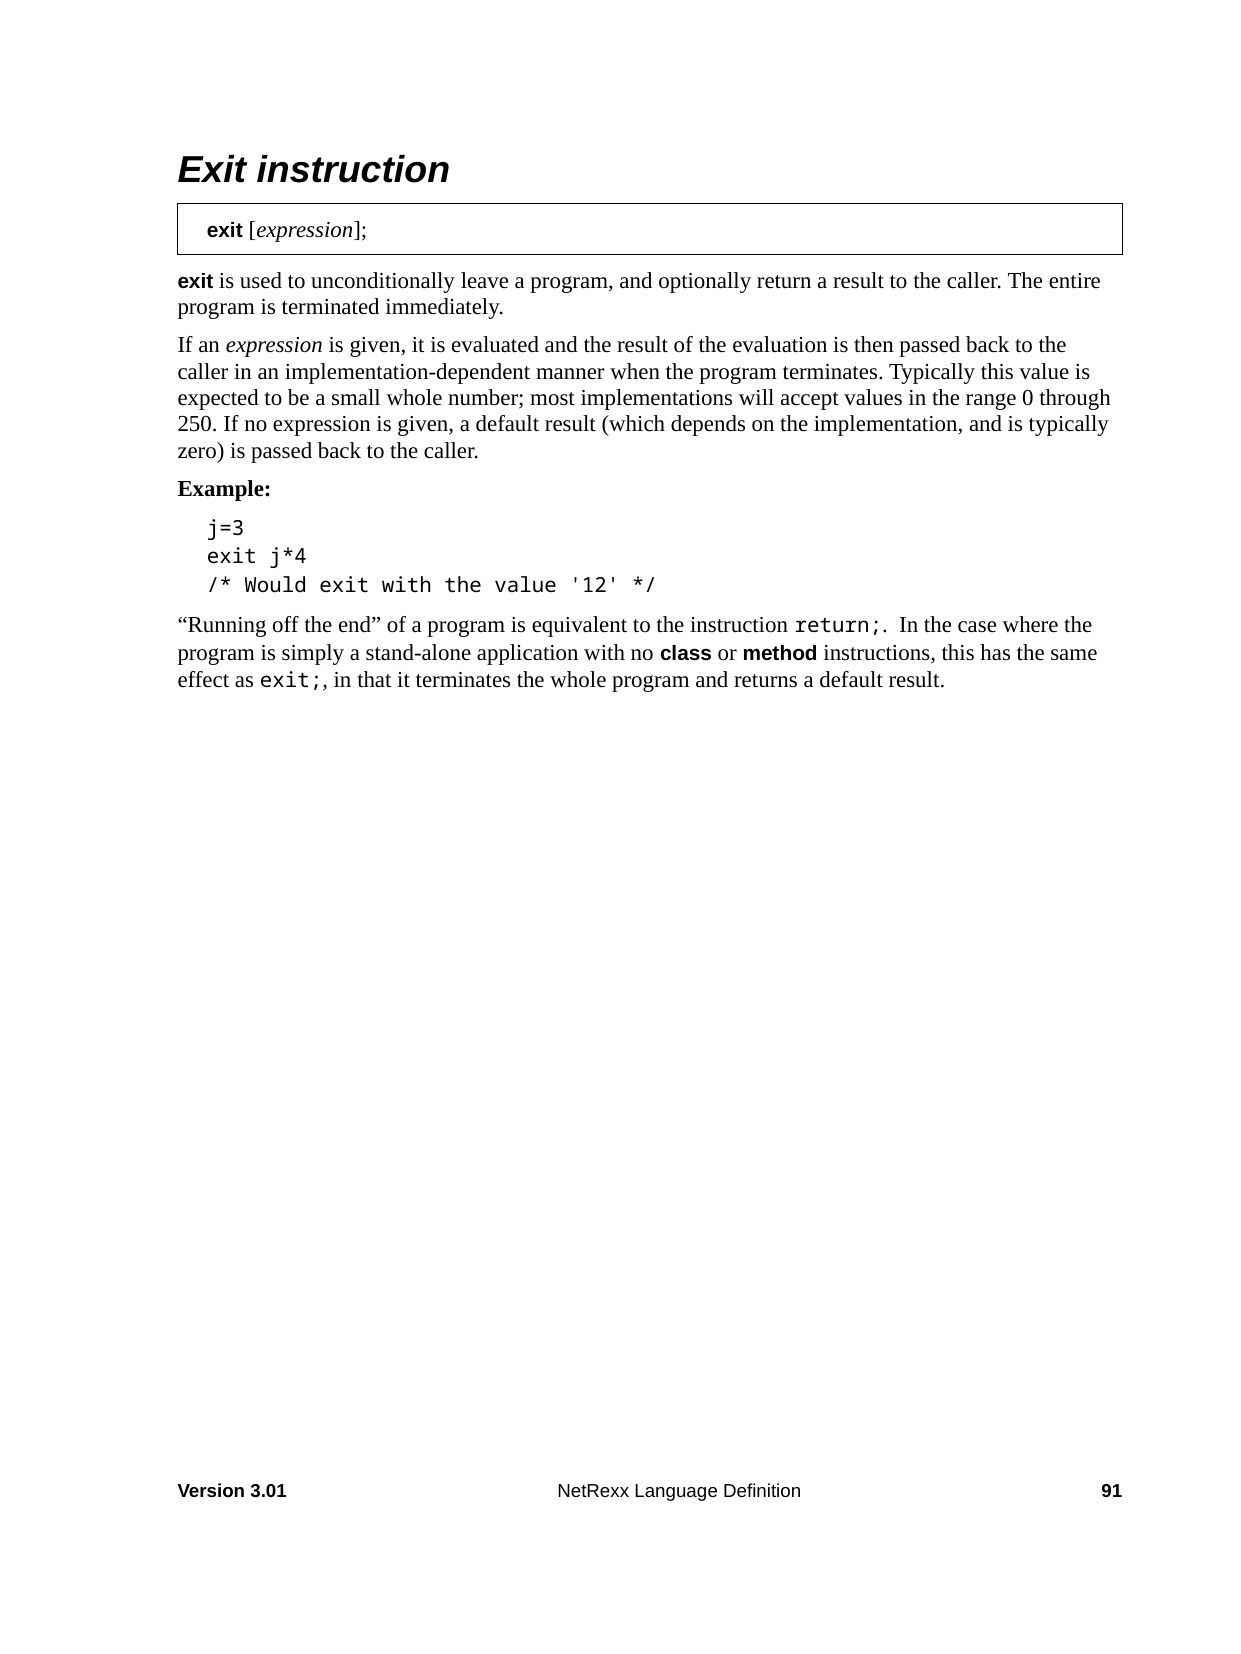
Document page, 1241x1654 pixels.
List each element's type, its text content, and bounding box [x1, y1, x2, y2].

table_header exit [expression]; [178, 204, 1122, 254]
text If an expression is given, it is evaluated and the result of the evaluation is then passed back to the caller in an implementation-dependent manner when the program terminates. Typically this value is expected to be a small whole number; most implementations will accept values in the range 0 through 250. If no expression is given, a default result (which depends on the implementation, and is typically zero) is passed back to the caller. [177, 331, 1122, 463]
text exit is used to unconditionally leave a program, and optionally return a result to the caller. The entire program is terminated immediately. [177, 267, 1122, 320]
subtitle Exit instruction [177, 148, 1122, 191]
text j=3 exit j*4 /* Would exit with the value '12' */ [207, 513, 1122, 598]
text “Running off the end” of a program is equivalent to the instruction return;. In the case where the program is simply a stand-alone application with no class or method instructions, this has the same effect as exit;, in that it terminates the whole program and returns a default result. [177, 610, 1122, 693]
text Example: [177, 475, 1122, 501]
